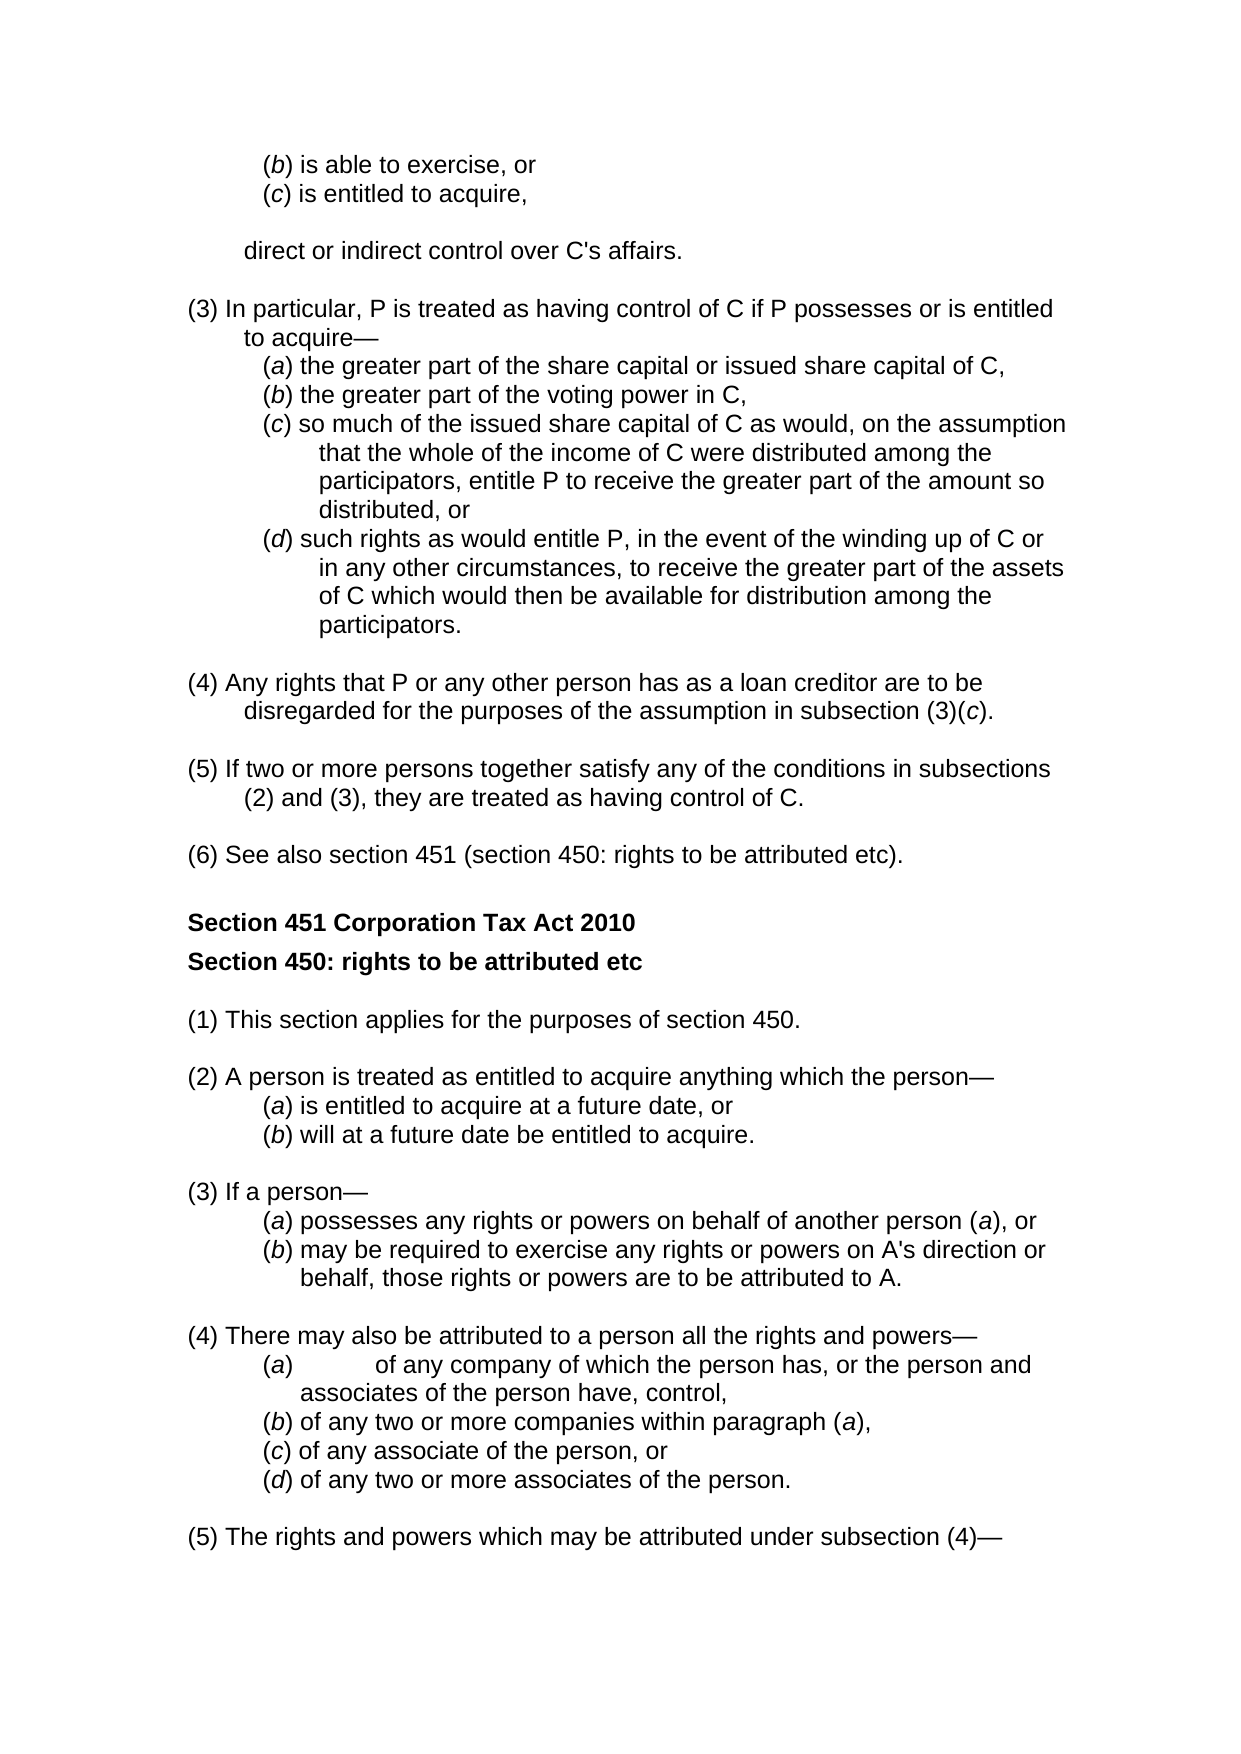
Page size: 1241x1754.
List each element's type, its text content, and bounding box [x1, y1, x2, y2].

text (c) of any associate of the person, or [187, 1436, 1069, 1464]
text (6) See also section 451 (section 450: rights to be attributed etc). [187, 840, 1069, 869]
text (b) is able to exercise, or [262, 150, 1069, 179]
text (4) There may also be attributed to a person all the rights and powers— [187, 1321, 1069, 1349]
subtitle Section 451 Corporation Tax Act 2010 [187, 908, 1069, 937]
text (1) This section applies for the purposes of section 450. [187, 1004, 1069, 1033]
text (5) If two or more persons together satisfy any of the conditions in subsections (2) and (3), they are treated as having control of C. [187, 754, 1069, 811]
text Section 450: rights to be attributed etc [187, 947, 1069, 976]
text (a) is entitled to acquire at a future date, or [187, 1091, 1069, 1119]
text (c) so much of the issued share capital of C as would, on the assumption that the whole of the income of C were distributed among the participators, entitle P to receive the greater part of the amount so distributed, or [262, 409, 1069, 524]
text (a) of any company of which the person has, or the person and associates of the person have, control, [262, 1349, 1069, 1407]
text (c) is entitled to acquire, [262, 179, 1069, 207]
text (3) In particular, P is treated as having control of C if P possesses or is entitled to acquire— [187, 294, 1069, 351]
text (b) the greater part of the voting power in C, [187, 380, 1069, 409]
text (b) will at a future date be entitled to acquire. [187, 1119, 1069, 1148]
text direct or indirect control over C's affairs. [187, 236, 1069, 265]
text (a) the greater part of the share capital or issued share capital of C, [187, 351, 1069, 380]
text (2) A person is treated as entitled to acquire anything which the person— [187, 1062, 1069, 1091]
text (b) of any two or more companies within paragraph (a), [187, 1407, 1069, 1436]
text (a) possesses any rights or powers on behalf of another person (a), or [187, 1206, 1069, 1234]
text (3) If a person— [187, 1177, 1069, 1206]
text (d) of any two or more associates of the person. [187, 1464, 1069, 1493]
text (4) Any rights that P or any other person has as a loan creditor are to be disregarded for the purposes of the assumption in subsection (3)(c). [187, 667, 1069, 725]
text (d) such rights as would entitle P, in the event of the winding up of C or in any other circumstances, to receive the greater part of the assets of C which would then be available for distribution among the participators. [262, 524, 1069, 639]
text (b) may be required to exercise any rights or powers on A's direction or behalf, those rights or powers are to be attributed to A. [262, 1234, 1069, 1292]
text (5) The rights and powers which may be attributed under subsection (4)— [187, 1522, 1069, 1551]
